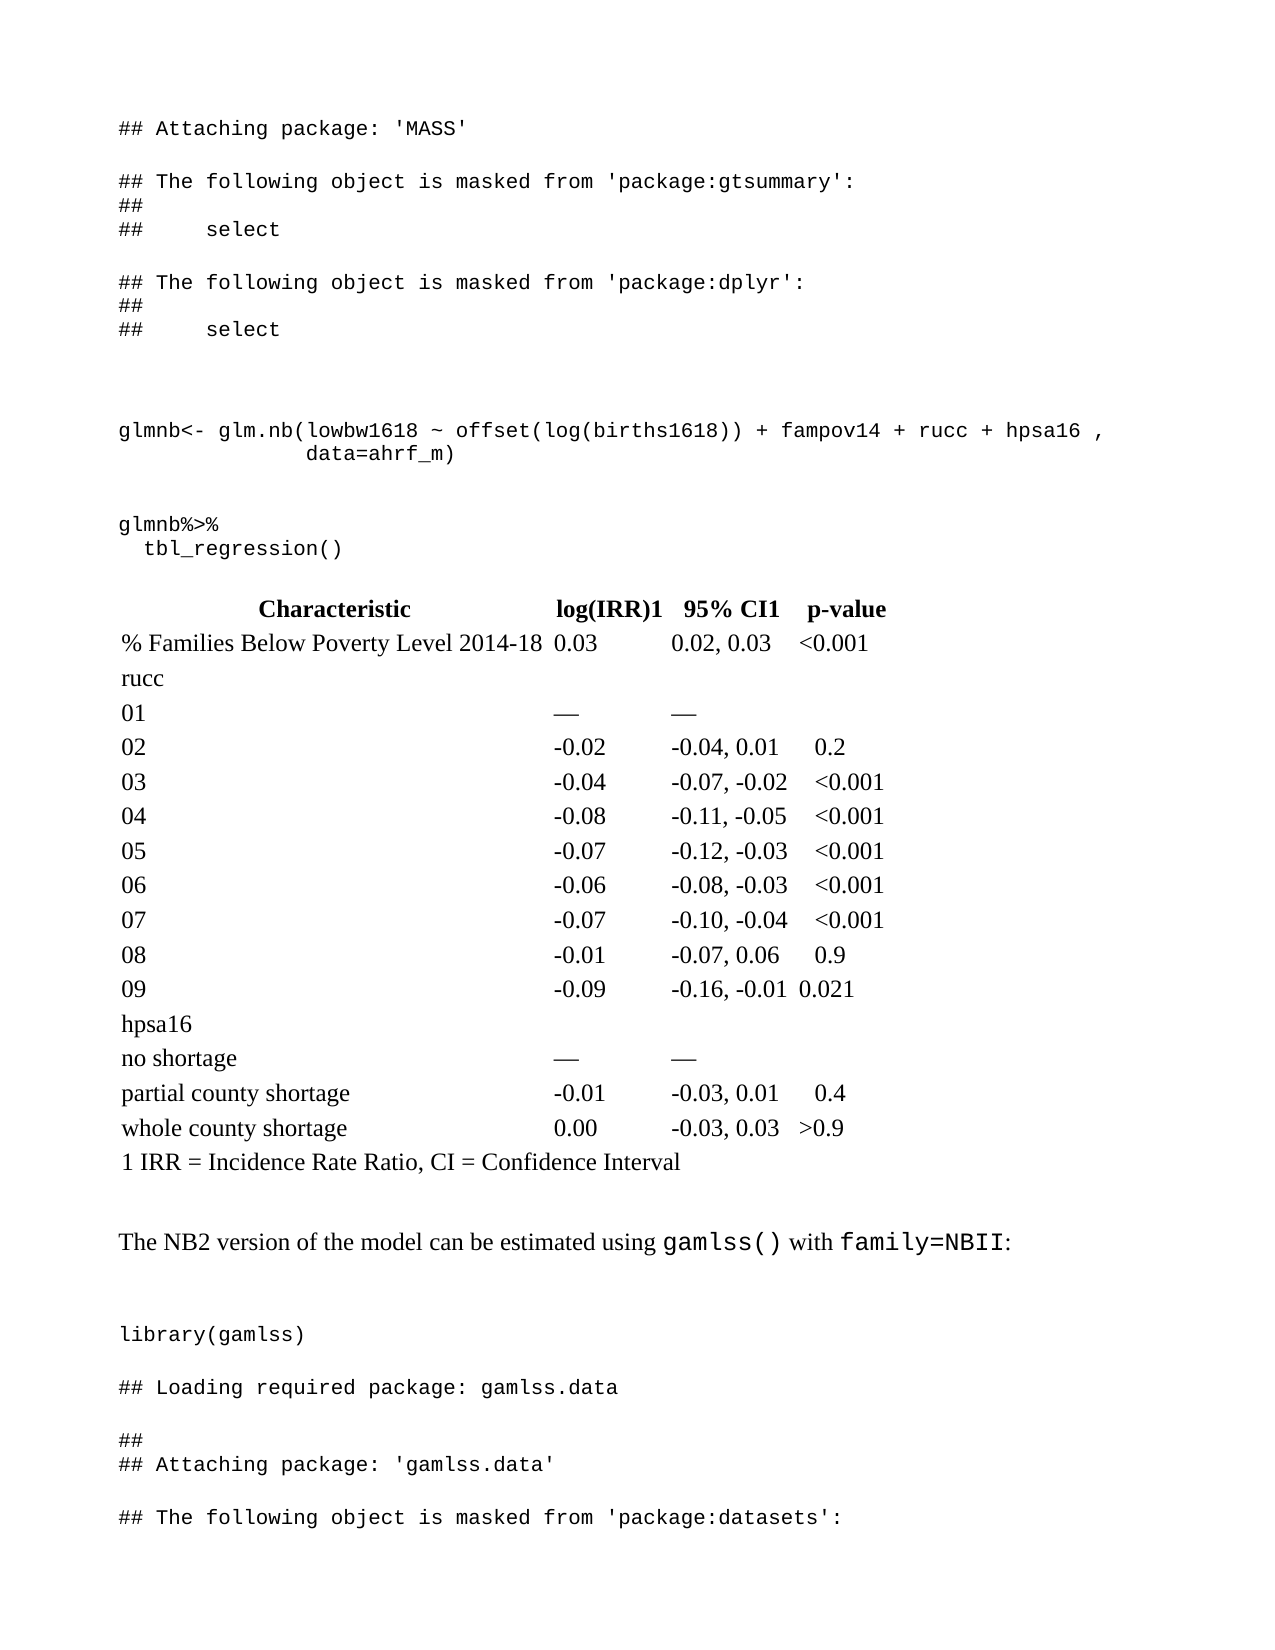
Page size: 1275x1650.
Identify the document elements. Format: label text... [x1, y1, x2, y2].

table_cell [668, 1006, 796, 1041]
text ## The following object is masked from 'package:gtsummary': [118, 171, 1157, 195]
text ## The following object is masked from 'package:datasets': [118, 1507, 1157, 1531]
table_cell -0.07, -0.02 [668, 764, 796, 798]
table_cell <0.001 [796, 764, 897, 798]
table_cell [668, 660, 796, 695]
table_cell -0.16, -0.01 [668, 971, 796, 1006]
table_cell no shortage [118, 1041, 551, 1075]
table_cell [796, 1041, 897, 1075]
table_cell -0.08 [551, 799, 668, 833]
text data=ahrf_m) [118, 443, 1157, 467]
table_cell -0.03, 0.03 [668, 1110, 796, 1144]
table_cell 0.2 [796, 729, 897, 764]
text glmnb%>% [118, 514, 1157, 538]
table_cell [796, 660, 897, 695]
table_cell -0.07 [551, 833, 668, 868]
table_cell — [551, 695, 668, 729]
table_cell [551, 660, 668, 695]
table_cell -0.09 [551, 971, 668, 1006]
table_cell <0.001 [796, 626, 897, 660]
table_cell -0.04, 0.01 [668, 729, 796, 764]
table_cell [551, 1006, 668, 1041]
table_cell -0.12, -0.03 [668, 833, 796, 868]
table_cell <0.001 [796, 902, 897, 937]
table_cell 06 [118, 868, 551, 902]
text The NB2 version of the model can be estimated using gamlss() with family=NBII: [118, 1227, 1157, 1257]
text tbl_regression() [118, 538, 1157, 562]
text ## Attaching package: 'gamlss.data' [118, 1454, 1157, 1478]
table_cell -0.02 [551, 729, 668, 764]
table_cell 08 [118, 937, 551, 971]
table_cell -0.06 [551, 868, 668, 902]
text ## [118, 295, 1157, 319]
text ## select [118, 319, 1157, 343]
table_cell -0.03, 0.01 [668, 1075, 796, 1110]
table_cell -0.10, -0.04 [668, 902, 796, 937]
table_cell 01 [118, 695, 551, 729]
table_cell whole county shortage [118, 1110, 551, 1144]
table_cell -0.07 [551, 902, 668, 937]
table_cell 02 [118, 729, 551, 764]
table_cell 0.4 [796, 1075, 897, 1110]
table_cell 1 IRR = Incidence Rate Ratio, CI = Confidence Interval [118, 1144, 897, 1179]
table_cell 05 [118, 833, 551, 868]
table_header 95% CI1 [668, 591, 796, 626]
text ## [118, 1430, 1157, 1454]
table_cell <0.001 [796, 833, 897, 868]
table_cell <0.001 [796, 799, 897, 833]
table_cell hpsa16 [118, 1006, 551, 1041]
table_cell -0.04 [551, 764, 668, 798]
table_cell -0.01 [551, 937, 668, 971]
table_cell partial county shortage [118, 1075, 551, 1110]
text ## [118, 195, 1157, 218]
table_cell [796, 695, 897, 729]
text ## Loading required package: gamlss.data [118, 1377, 1157, 1401]
text ## Attaching package: 'MASS' [118, 118, 1157, 142]
table_header p-value [796, 591, 897, 626]
table_cell 0.00 [551, 1110, 668, 1144]
table_cell — [551, 1041, 668, 1075]
text ## select [118, 218, 1157, 242]
table_cell — [668, 695, 796, 729]
table_header Characteristic [118, 591, 551, 626]
table_cell 0.03 [551, 626, 668, 660]
table_cell 0.021 [796, 971, 897, 1006]
table_cell -0.07, 0.06 [668, 937, 796, 971]
table_cell >0.9 [796, 1110, 897, 1144]
table_cell 07 [118, 902, 551, 937]
table_cell — [668, 1041, 796, 1075]
table_cell [796, 1006, 897, 1041]
table_cell -0.01 [551, 1075, 668, 1110]
text ## The following object is masked from 'package:dplyr': [118, 272, 1157, 295]
table_cell % Families Below Poverty Level 2014-18 [118, 626, 551, 660]
table_cell 03 [118, 764, 551, 798]
table_cell rucc [118, 660, 551, 695]
table_cell 04 [118, 799, 551, 833]
table_cell -0.11, -0.05 [668, 799, 796, 833]
text library(gamlss) [118, 1324, 1157, 1348]
table_cell 0.9 [796, 937, 897, 971]
text glmnb<- glm.nb(lowbw1618 ~ offset(log(births1618)) + fampov14 + rucc + hpsa16 , [118, 420, 1157, 443]
table_cell <0.001 [796, 868, 897, 902]
table_cell -0.08, -0.03 [668, 868, 796, 902]
table_cell 09 [118, 971, 551, 1006]
table_cell 0.02, 0.03 [668, 626, 796, 660]
table_header log(IRR)1 [551, 591, 668, 626]
